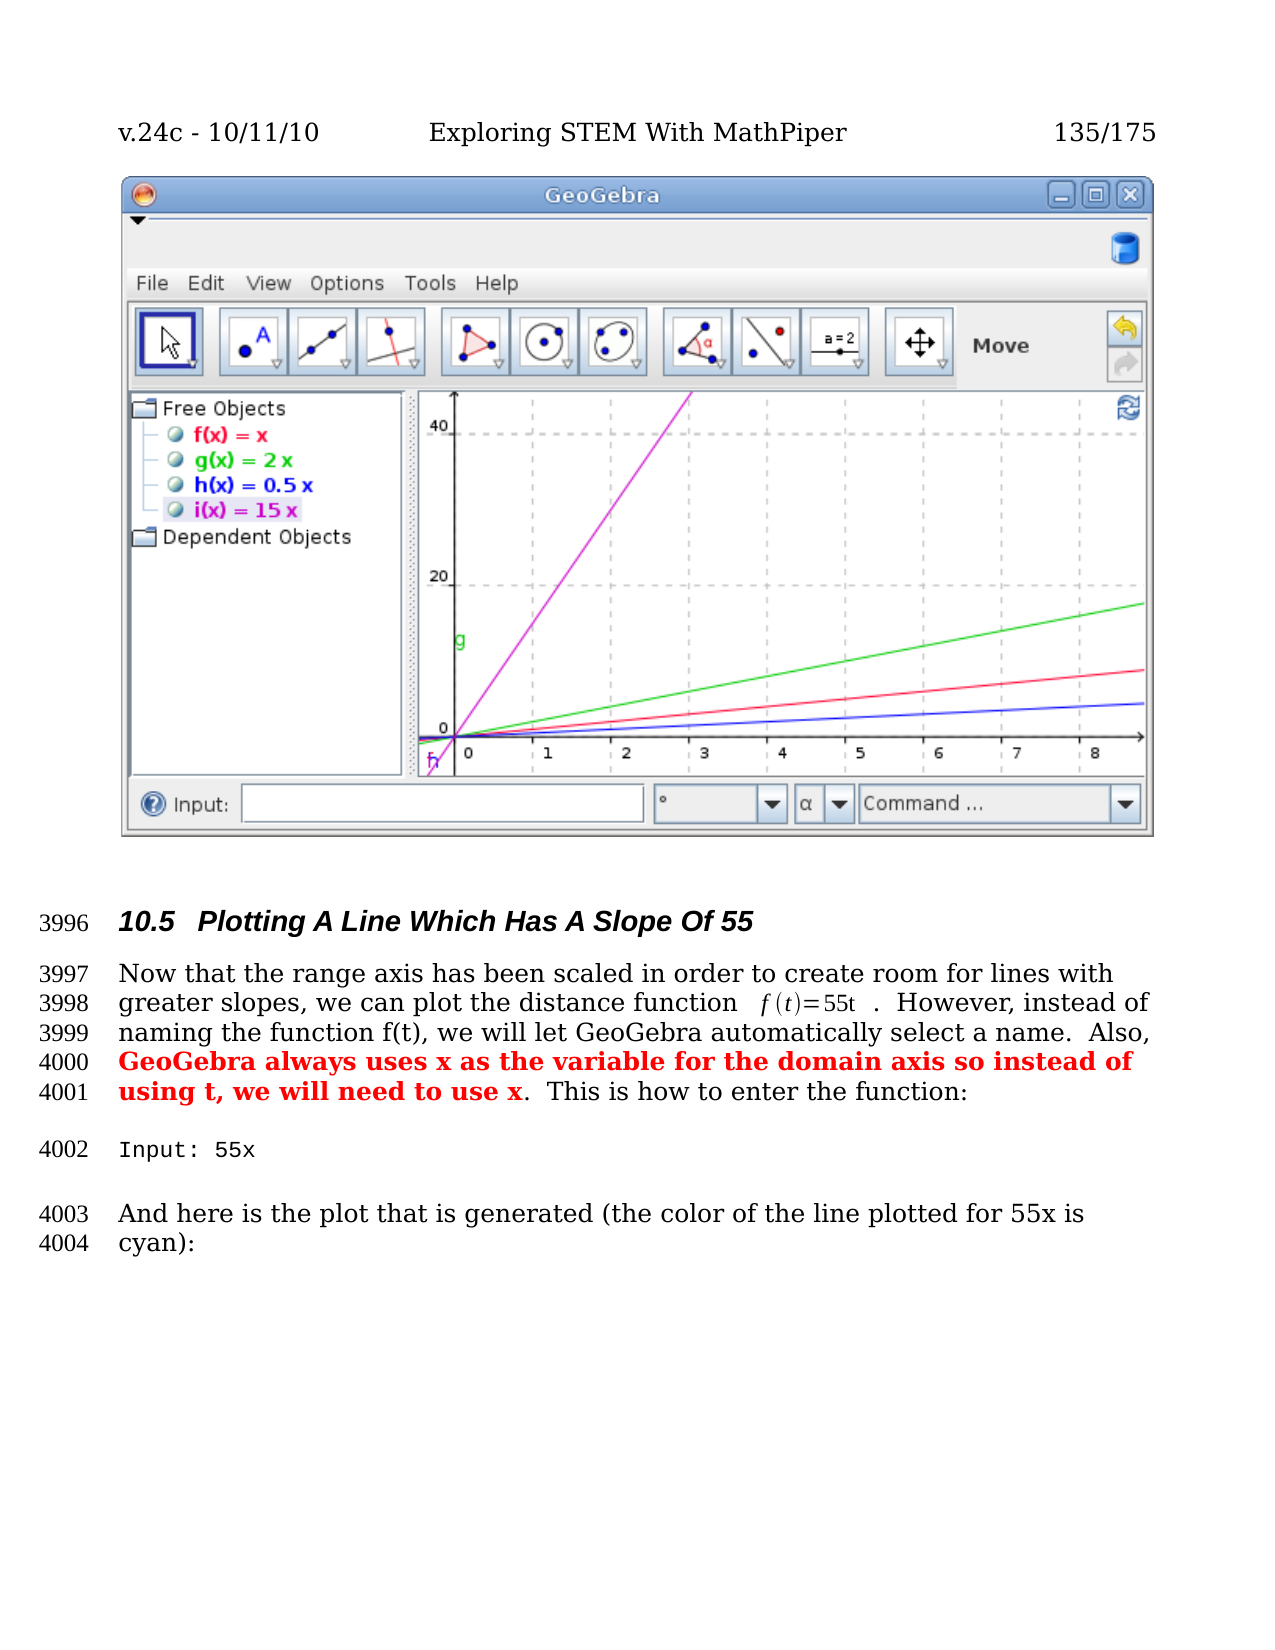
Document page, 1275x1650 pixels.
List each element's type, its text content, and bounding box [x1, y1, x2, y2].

subtitle Plotting A Line Which Has A Slope Of 55 [118, 904, 1157, 938]
picture [121, 176, 1154, 837]
text And here is the plot that is generated (the color of the line plotted for 55x is cyan): [118, 1199, 1157, 1257]
text Input: 55x [118, 1138, 1157, 1164]
text Now that the range axis has been scaled in order to create room for lines with greater slopes, we can plot the distance function. However, instead of naming the function f(t), we will let GeoGebra automatically select a name. Also, GeoGebra always uses x as the variable for the domain axis so instead of using t, we will need to use x. This is how to enter the function: [118, 959, 1157, 1106]
